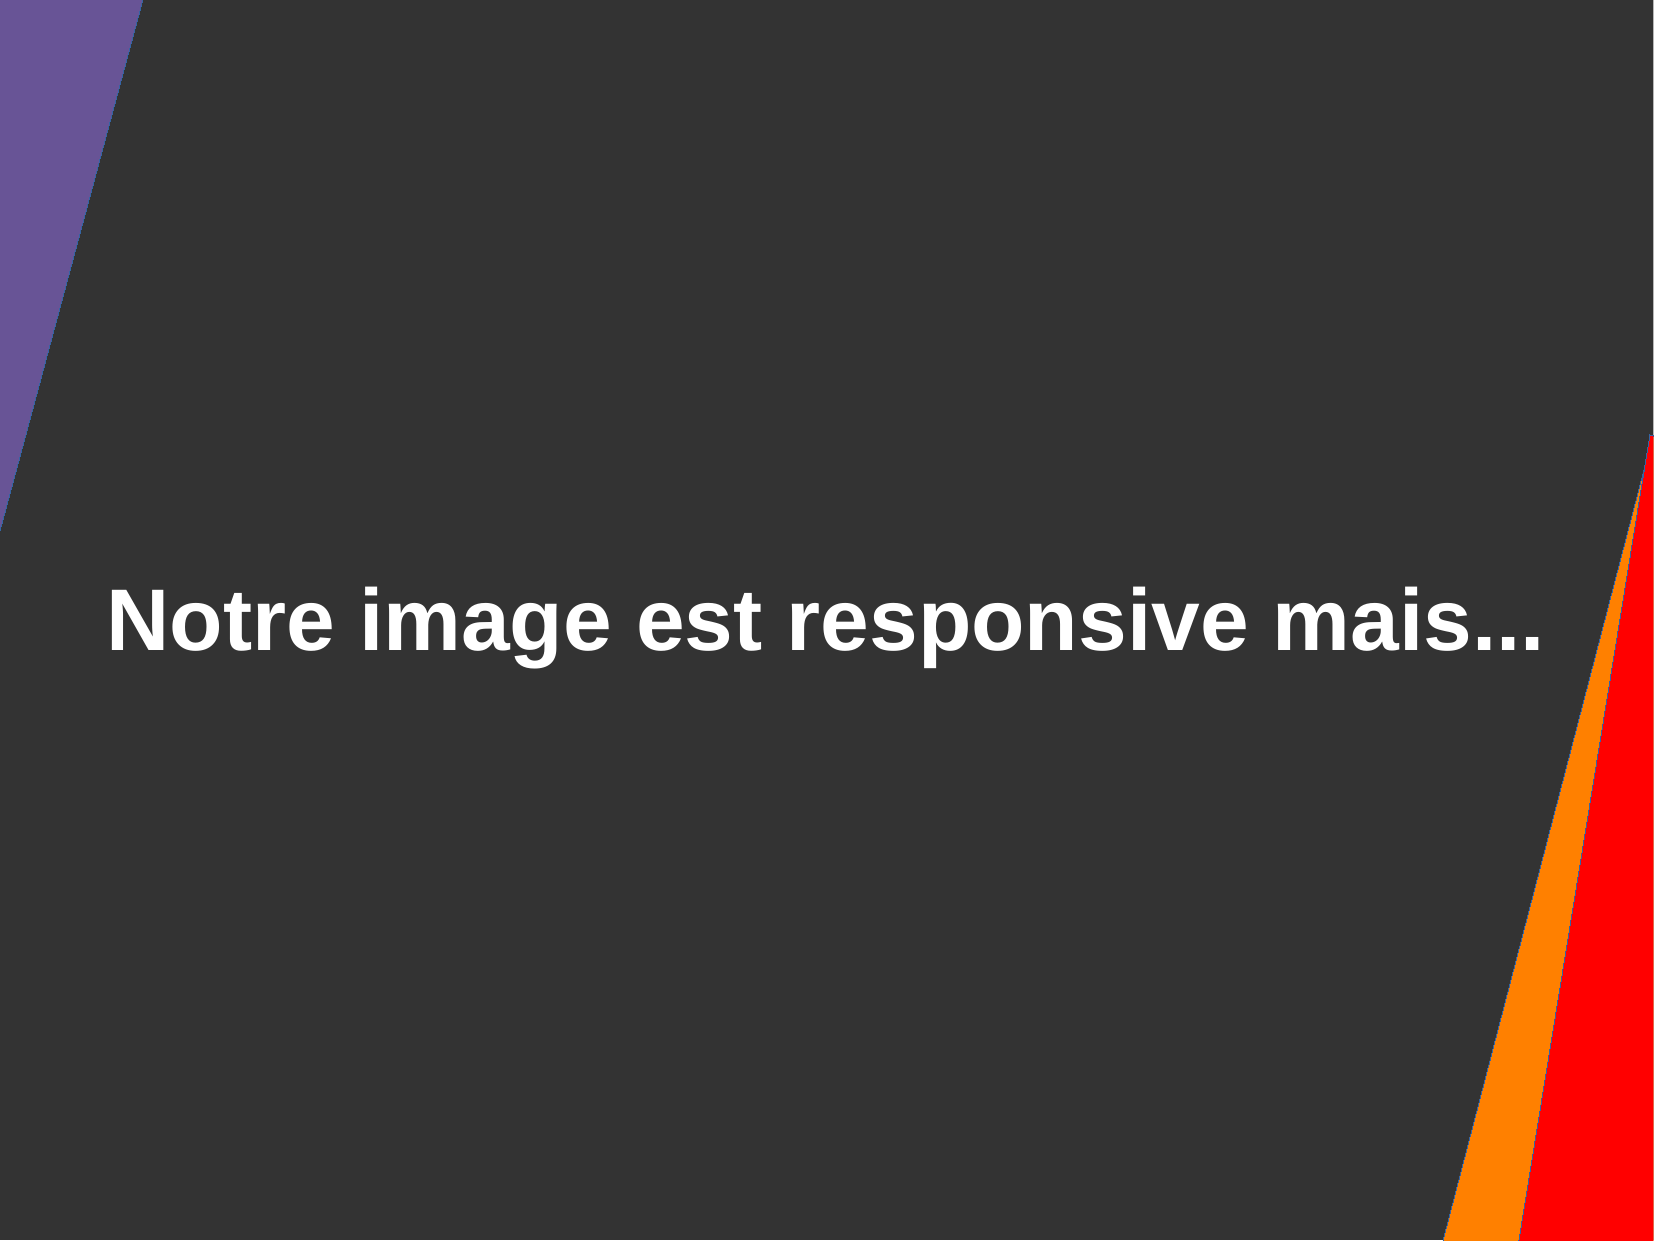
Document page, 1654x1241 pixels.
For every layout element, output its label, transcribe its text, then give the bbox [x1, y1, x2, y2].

text_box [0, 0, 143, 531]
text_box [1442, 434, 1654, 1241]
title Notre image est responsive mais... [31, 571, 1622, 702]
